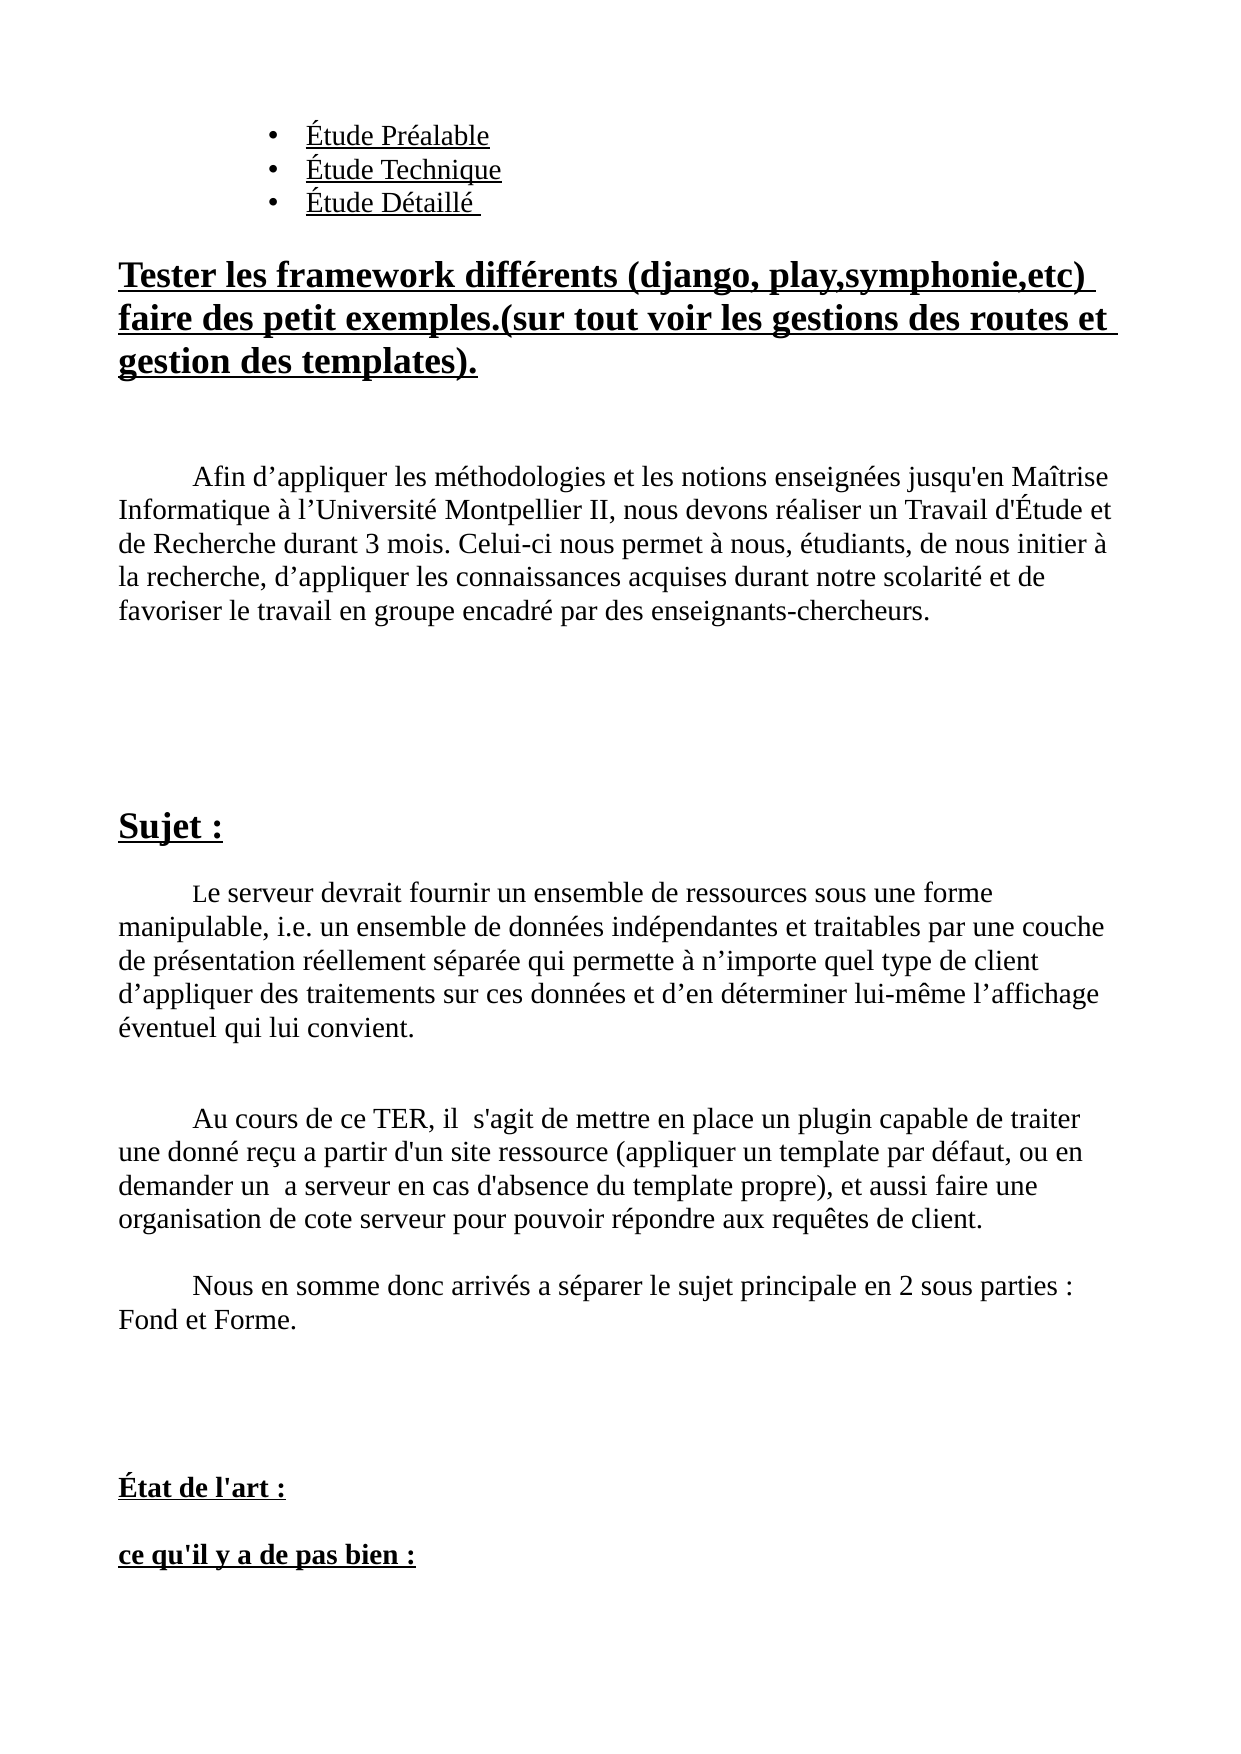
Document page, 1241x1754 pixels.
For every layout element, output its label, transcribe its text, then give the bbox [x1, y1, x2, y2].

list Étude Préalable [268, 118, 1122, 152]
text Le serveur devrait fournir un ensemble de ressources sous une forme manipulable, i.e. un ensemble de données indépendantes et traitables par une couche de présentation réellement séparée qui permette à n’importe quel type de client d’appliquer des traitements sur ces données et d’en déterminer lui-même l’affichage éventuel qui lui convient. [118, 876, 1122, 1043]
text Au cours de ce TER, il s'agit de mettre en place un plugin capable de traiter une donné reçu a partir d'un site ressource (appliquer un template par défaut, ou en demander un a serveur en cas d'absence du template propre), et aussi faire une organisation de cote serveur pour pouvoir répondre aux requêtes de client. [118, 1101, 1122, 1235]
text Nous en somme donc arrivés a séparer le sujet principale en 2 sous parties : Fond et Forme. [118, 1268, 1122, 1336]
text Afin d’appliquer les méthodologies et les notions enseignées jusqu'en Maîtrise Informatique à l’Université Montpellier II, nous devons réaliser un Travail d'Étude et de Recherche durant 3 mois. Celui-ci nous permet à nous, étudiants, de nous initier à la recherche, d’appliquer les connaissances acquises durant notre scolarité et de favoriser le travail en groupe encadré par des enseignants-chercheurs. [118, 459, 1122, 626]
text État de l'art : [118, 1470, 1122, 1503]
text ce qu'il y a de pas bien : [118, 1537, 1122, 1570]
text Sujet : [118, 804, 1122, 847]
text Tester les framework différents (django, play,symphonie,etc) faire des petit exemples.(sur tout voir les gestions des routes et gestion des templates). [118, 253, 1122, 382]
list Étude Détaillé [268, 185, 1122, 219]
list Étude Technique [268, 152, 1122, 185]
